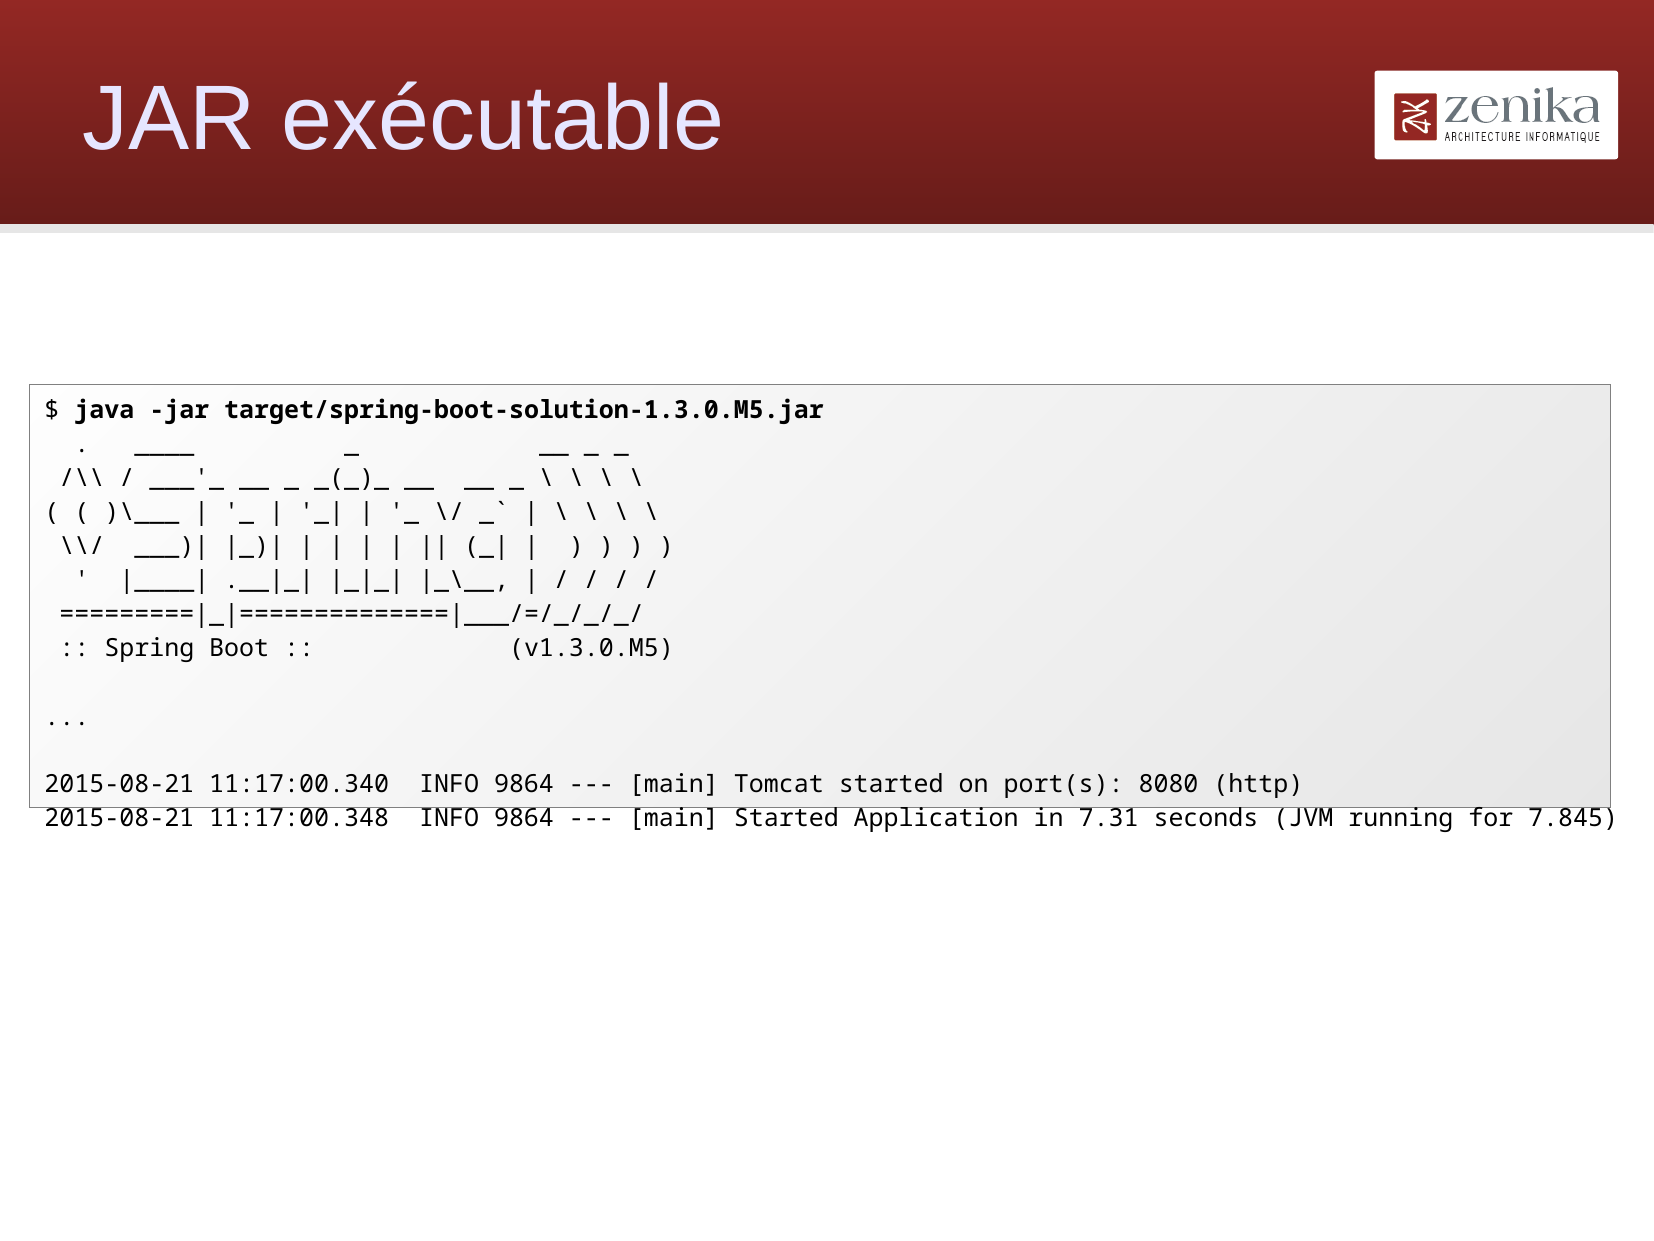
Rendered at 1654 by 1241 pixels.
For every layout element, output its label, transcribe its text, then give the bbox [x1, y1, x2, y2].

title JAR exécutable [82, 13, 1571, 222]
text_box $ java -jar target/spring-boot-solution-1.3.0.M5.jar . ____ _ __ _ _ /\\ / ___'_ __ _ _(_)_ __ __ _ \ \ \ \ ( ( )\___ | '_ | '_| | '_ \/ _` | \ \ \ \ \\/ ___)| |_)| | | | | || (_| | ) ) ) ) ' |____| .__|_| |_|_| |_\__, | / / / / =========|_|==============|___/=/_/_/_/ :: Spring Boot :: (v1.3.0.M5) ... 2015-08-21 11:17:00.340 INFO 9864 --- [main] Tomcat started on port(s): 8080 (http) 2015-08-21 11:17:00.348 INFO 9864 --- [main] Started Application in 7.31 seconds (JVM running for 7.845) [29, 384, 1611, 808]
picture [1571, 82, 1600, 149]
